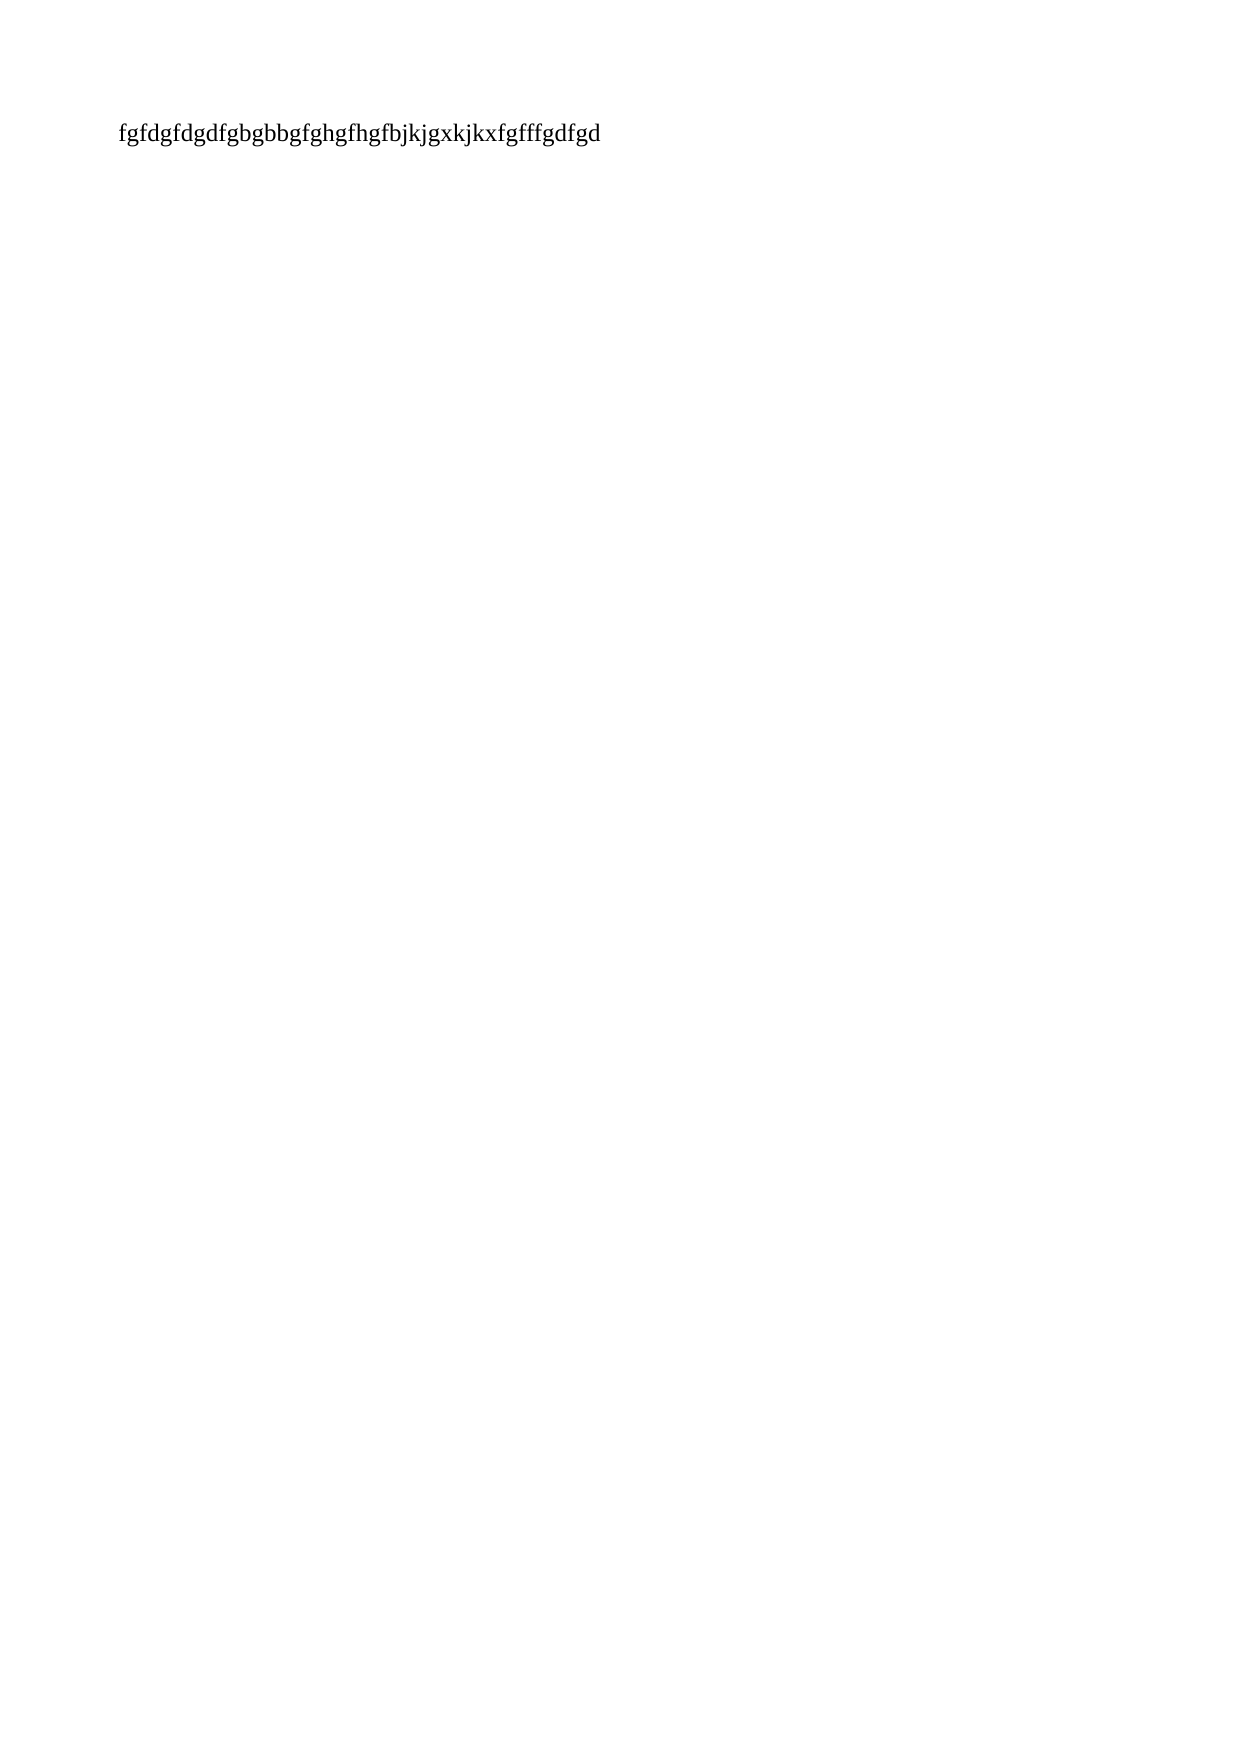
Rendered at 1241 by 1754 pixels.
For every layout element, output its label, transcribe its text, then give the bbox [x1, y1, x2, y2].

text fgfdgfdgdfgbgbbgfghgfhgfbjkjgxkjkxfgfffgdfgd [118, 118, 1122, 147]
